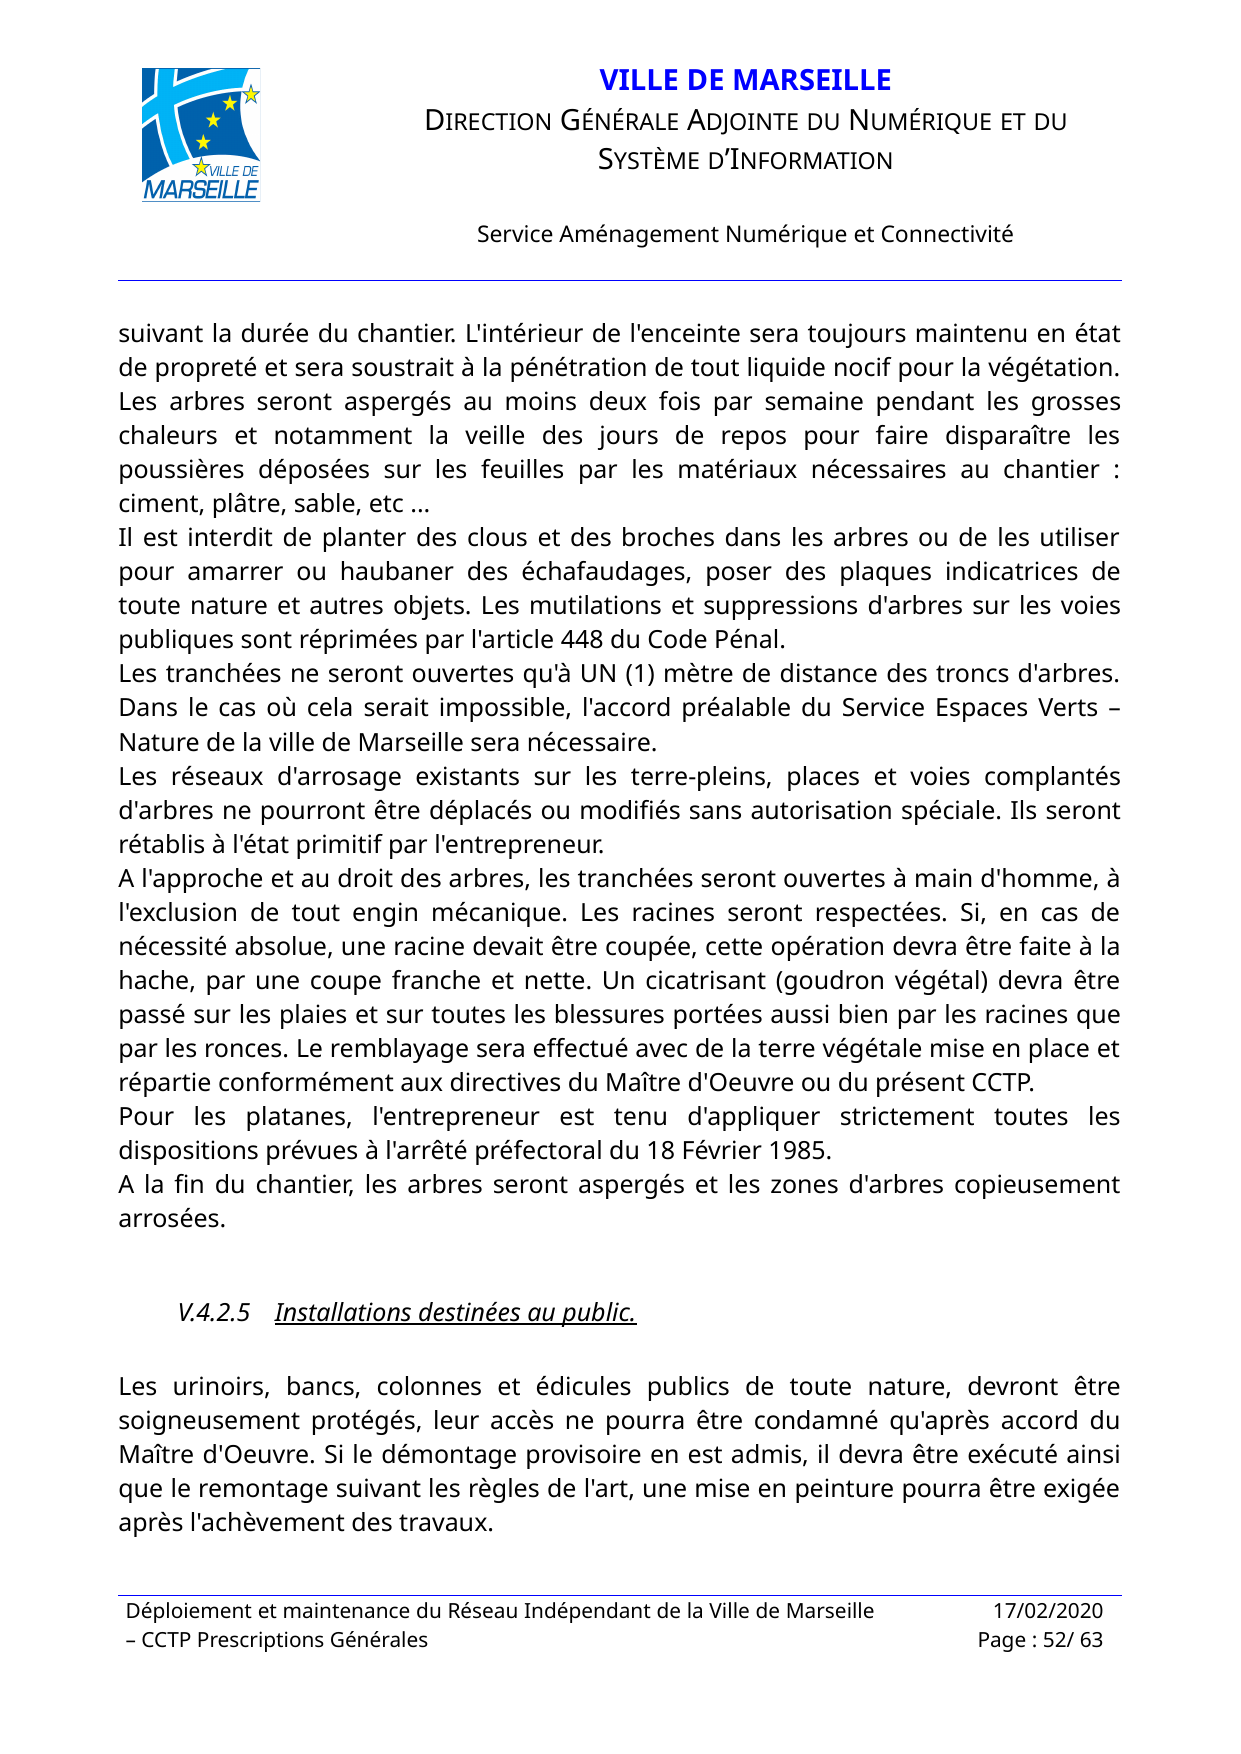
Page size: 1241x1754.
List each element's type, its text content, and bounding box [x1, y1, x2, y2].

subtitle Installations destinées au public. [177, 1294, 1122, 1328]
text Les tranchées ne seront ouvertes qu'à UN (1) mètre de distance des troncs d'arbres. Dans le cas où cela serait impossible, l'accord préalable du Service Espaces Verts – Nature de la ville de Marseille sera nécessaire. [118, 656, 1122, 758]
text Pour les platanes, l'entrepreneur est tenu d'appliquer strictement toutes les dispositions prévues à l'arrêté préfectoral du 18 Février 1985. [118, 1099, 1122, 1167]
text Il est interdit de planter des clous et des broches dans les arbres ou de les utiliser pour amarrer ou haubaner des échafaudages, poser des plaques indicatrices de toute nature et autres objets. Les mutilations et suppressions d'arbres sur les voies publiques sont réprimées par l'article 448 du Code Pénal. [118, 520, 1122, 656]
text Les réseaux d'arrosage existants sur les terre-pleins, places et voies complantés d'arbres ne pourront être déplacés ou modifiés sans autorisation spéciale. Ils seront rétablis à l'état primitif par l'entrepreneur. [118, 758, 1122, 860]
text Les urinoirs, bancs, colonnes et édicules publics de toute nature, devront être soigneu­sement protégés, leur accès ne pourra être condamné qu'après accord du Maître d'Oeuvre. Si le démontage provisoire en est admis, il devra être exécuté ainsi que le remontage suivant les règles de l'art, une mise en peinture pourra être exigée après l'achèvement des travaux. [118, 1368, 1122, 1539]
picture [142, 68, 261, 202]
text suivant la durée du chantier. L'intérieur de l'enceinte sera toujours maintenu en état de propreté et sera soustrait à la pénétration de tout liquide nocif pour la végétation. Les arbres seront as­pergés au moins deux fois par semaine pendant les grosses chaleurs et notamment la veille des jours de repos pour faire disparaître les poussières déposées sur les feuilles par les matériaux nécessaires au chantier : ciment, plâtre, sable, etc ... [118, 315, 1122, 520]
picture [142, 68, 158, 105]
text A l'approche et au droit des arbres, les tranchées seront ouvertes à main d'homme, à l'exclusion de tout engin mécanique. Les racines seront respectées. Si, en cas de nécessité absolue, une racine devait être coupée, cette opération devra être faite à la hache, par une coupe franche et nette. Un cicatrisant (goudron végétal) devra être passé sur les plaies et sur toutes les blessures portées aussi bien par les racines que par les ronces. Le remblayage sera effectué avec de la terre végétale mise en place et répartie conformément aux directives du Maître d'Oeuvre ou du présent CCTP. [118, 860, 1122, 1099]
text A la fin du chantier, les arbres seront aspergés et les zones d'arbres copieusement arrosées. [118, 1167, 1122, 1235]
picture [174, 68, 224, 85]
